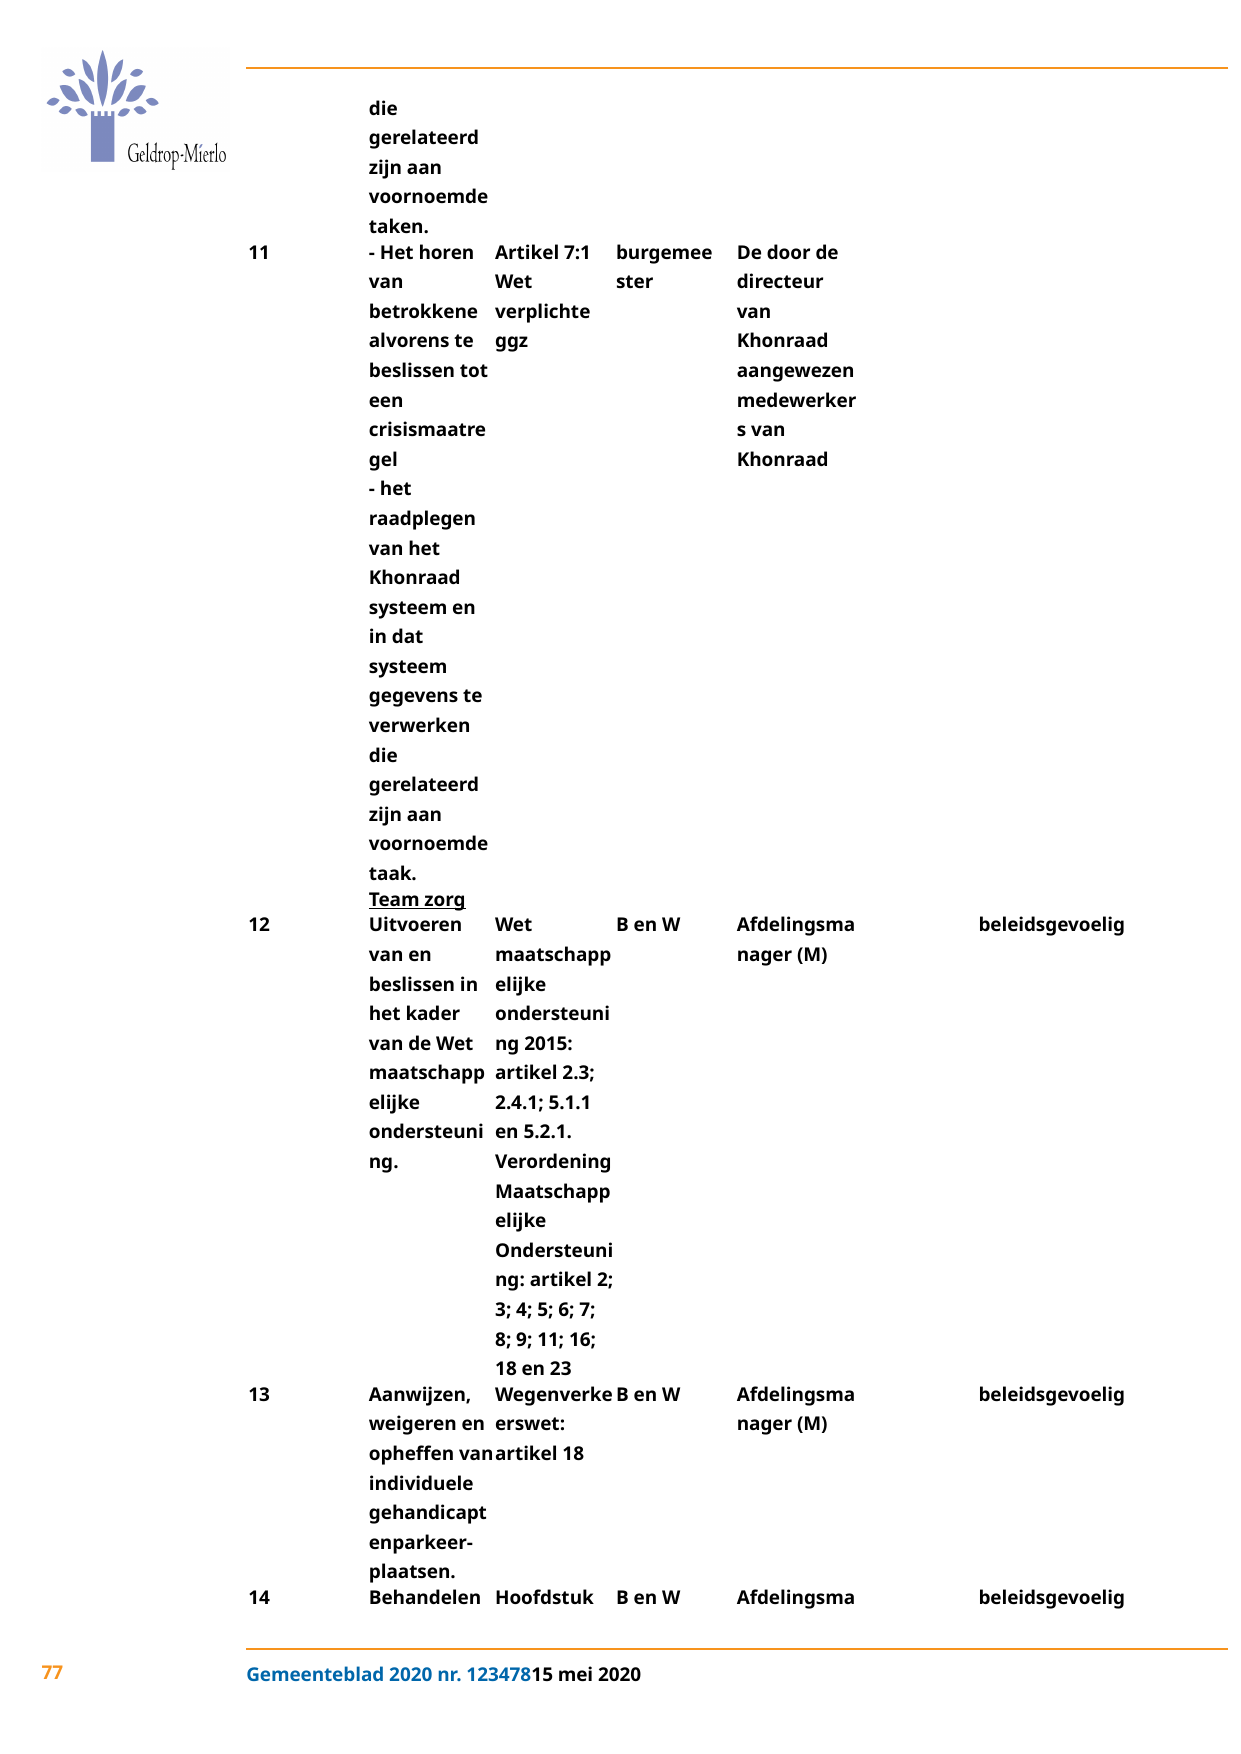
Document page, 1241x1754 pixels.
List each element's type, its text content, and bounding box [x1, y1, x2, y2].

table_cell 12 [248, 912, 369, 1381]
table_cell 11 [248, 239, 369, 886]
table_cell Wet maatschappelijke ondersteuning 2015: artikel 2.3; 2.4.1; 5.1.1 en 5.2.1. Verordening Maatschappelijke Ondersteuning: artikel 2; 3; 4; 5; 6; 7; 8; 9; 11; 16; 18 en 23 [495, 912, 616, 1381]
table_cell Team zorg [369, 886, 495, 912]
table_cell [616, 95, 737, 239]
table_cell [616, 886, 737, 912]
table_cell [737, 886, 857, 912]
table_cell B en W [616, 912, 737, 1381]
table_cell - Het horen van betrokkene alvorens te beslissen tot een crisismaatregel - het raadplegen van het Khonraad systeem en in dat systeem gegevens te verwerken die gerelateerd zijn aan voornoemde taak. [369, 239, 495, 886]
table_cell [495, 95, 616, 239]
table_cell B en W [616, 1381, 737, 1584]
table_cell [858, 886, 978, 912]
picture [41, 47, 231, 172]
table_cell [858, 95, 978, 239]
table_cell [978, 886, 1152, 912]
table_cell [858, 239, 978, 886]
table_cell Afdelingsmanager (M) [737, 1381, 857, 1584]
table_cell Wegenverkeerswet: artikel 18 [495, 1381, 616, 1584]
table_cell B en W [616, 1584, 737, 1610]
table_cell beleidsgevoelig [978, 1381, 1152, 1584]
table_cell Uitvoeren van en beslissen in het kader van de Wet maatschappelijke ondersteuning. [369, 912, 495, 1381]
table_cell Aanwijzen, weigeren en opheffen van individuele gehandicaptenparkeer-plaatsen. [369, 1381, 495, 1584]
table_cell [858, 912, 978, 1381]
table_cell Afdelingsma [737, 1584, 857, 1610]
table_cell 14 [248, 1584, 369, 1610]
table_cell beleidsgevoelig [978, 1584, 1152, 1610]
table_cell [858, 1584, 978, 1610]
table_cell Afdelingsmanager (M) [737, 912, 857, 1381]
table_cell beleidsgevoelig [978, 912, 1152, 1381]
table_cell De door de directeur van Khonraad aangewezen medewerkers van Khonraad [737, 239, 857, 886]
table_cell Behandelen [369, 1584, 495, 1610]
table_cell [858, 1381, 978, 1584]
table_cell burgemee ster [616, 239, 737, 886]
table_cell [248, 886, 369, 912]
table_cell [495, 886, 616, 912]
table_cell Hoofdstuk [495, 1584, 616, 1610]
table_cell 13 [248, 1381, 369, 1584]
table_cell [737, 95, 857, 239]
table_cell [248, 95, 369, 239]
table_cell [978, 239, 1152, 886]
table_cell [978, 95, 1152, 239]
table_cell Artikel 7:1 Wet verplichte ggz [495, 239, 616, 886]
table_cell die gerelateerd zijn aan voornoemde taken. [369, 95, 495, 239]
